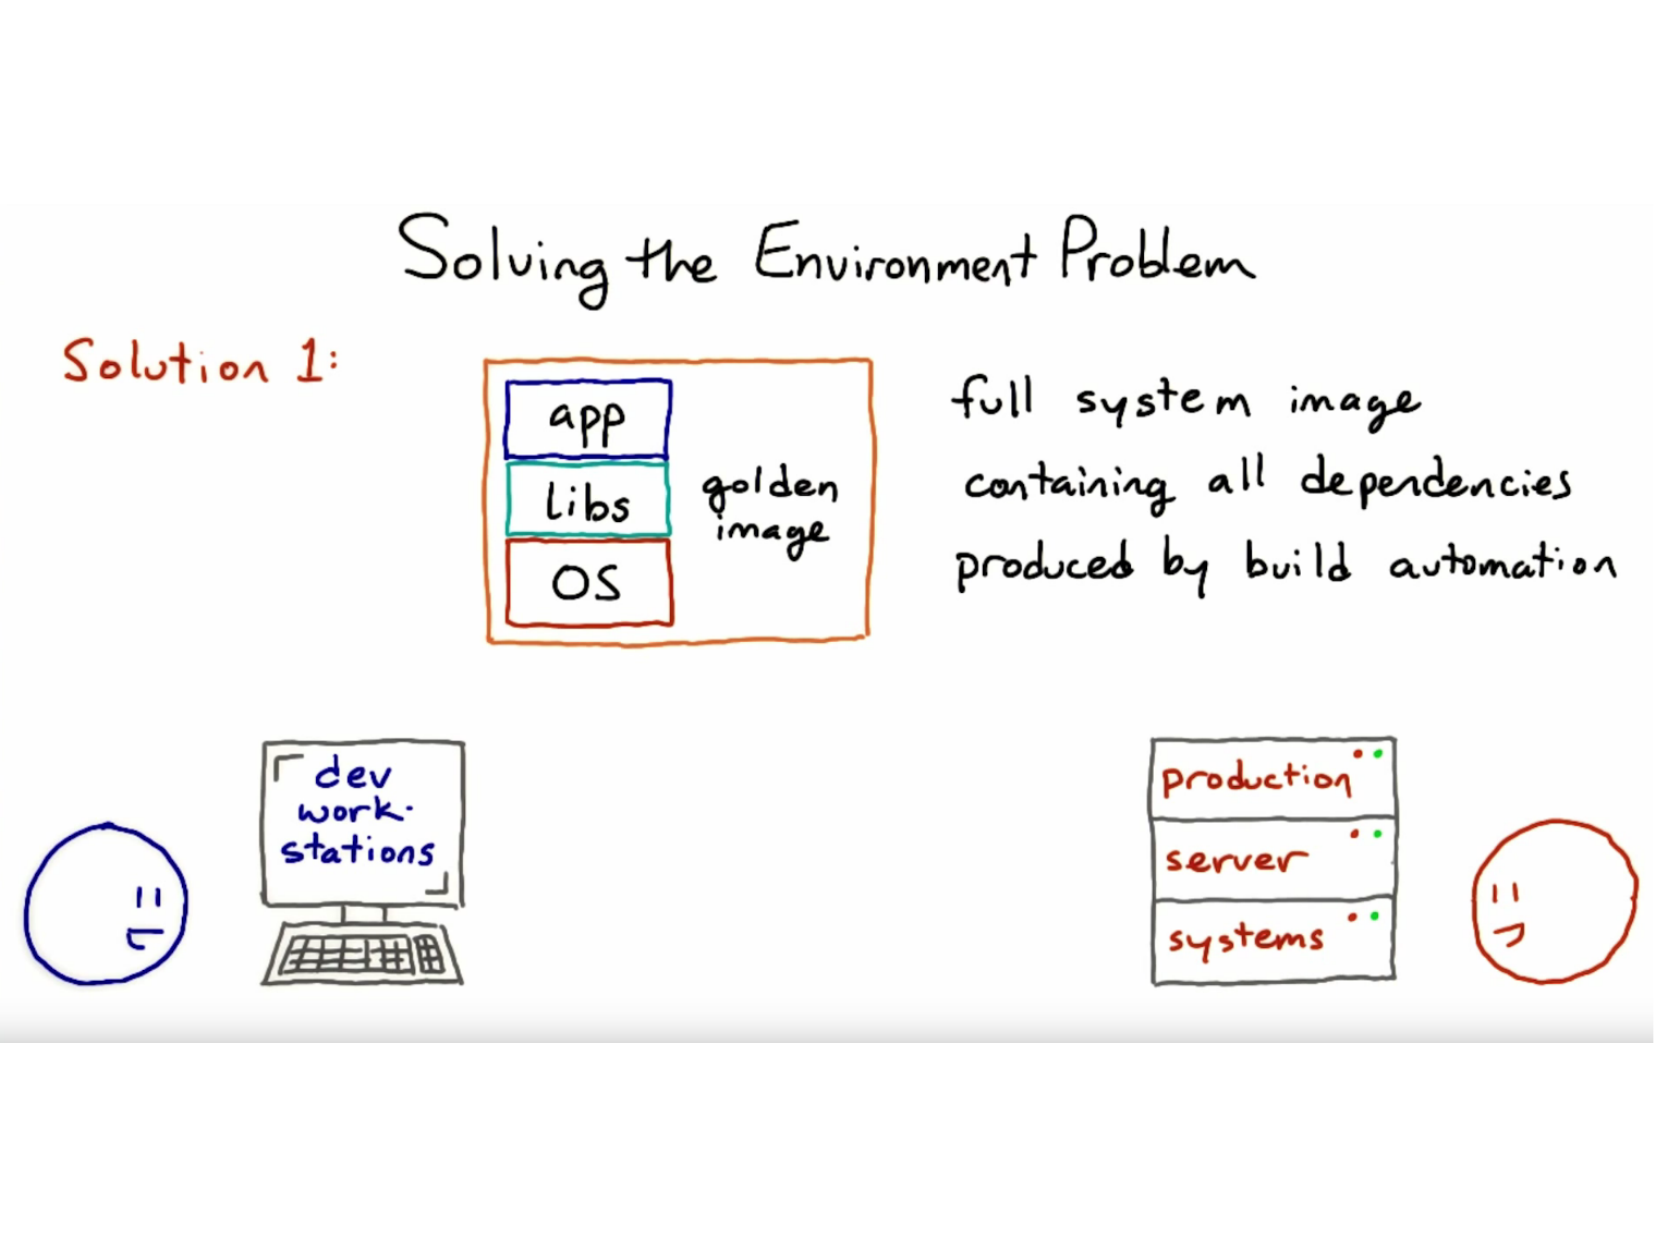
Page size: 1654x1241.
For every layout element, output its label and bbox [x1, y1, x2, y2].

picture [0, 204, 1654, 1043]
